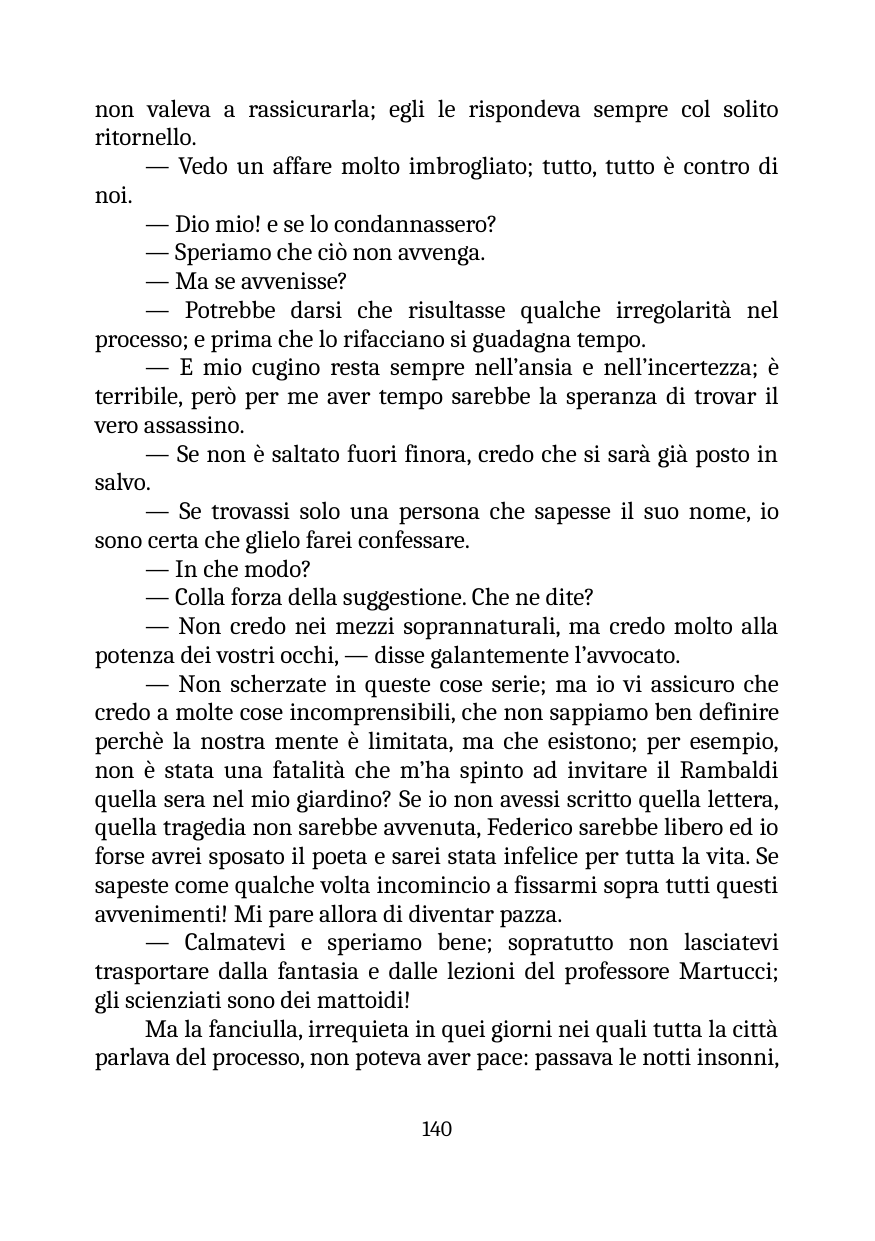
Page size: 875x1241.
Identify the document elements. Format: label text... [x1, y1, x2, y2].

text — Potrebbe darsi che risultasse qualche irregolarità nel processo; e prima che lo rifacciano si guadagna tempo. [94, 296, 779, 353]
text non valeva a rassicurarla; egli le rispondeva sempre col solito ritornello. [94, 94, 779, 152]
text Ma la fanciulla, irrequieta in quei giorni nei quali tutta la città parlava del processo, non poteva aver pace: passava le notti insonni, [94, 1014, 779, 1072]
text — Se non è saltato fuori finora, credo che si sarà già posto in salvo. [94, 439, 779, 497]
text — Se trovassi solo una persona che sapesse il suo nome, io sono certa che glielo farei confessare. [94, 497, 779, 554]
text — Non scherzate in queste cose serie; ma io vi assicuro che credo a molte cose incomprensibili, che non sappiamo ben definire perchè la nostra mente è limitata, ma che esistono; per esempio, non è stata una fatalità che m’ha spinto ad invitare il Rambaldi quella sera nel mio giardino? Se io non avessi scritto quella lettera, quella tragedia non sarebbe avvenuta, Federico sarebbe libero ed io forse avrei sposato il poeta e sarei stata infelice per tutta la vita. Se sapeste come qualche volta incomincio a fissarmi sopra tutti questi avvenimenti! Mi pare allora di diventar pazza. [94, 669, 779, 928]
text — Speriamo che ciò non avvenga. [94, 238, 779, 267]
text — Calmatevi e speriamo bene; sopratutto non lasciatevi trasportare dalla fantasia e dalle lezioni del professore Martucci; gli scienziati sono dei mattoidi! [94, 928, 779, 1014]
text — Ma se avvenisse? [94, 267, 779, 296]
text — Colla forza della suggestione. Che ne dite? [94, 583, 779, 612]
text — Non credo nei mezzi soprannaturali, ma credo molto alla potenza dei vostri occhi, — disse galantemente l’avvocato. [94, 612, 779, 669]
text — Vedo un affare molto imbrogliato; tutto, tutto è contro di noi. [94, 152, 779, 209]
text — In che modo? [94, 554, 779, 583]
text — E mio cugino resta sempre nell’ansia e nell’incertezza; è terribile, però per me aver tempo sarebbe la speranza di trovar il vero assassino. [94, 353, 779, 439]
text — Dio mio! e se lo condannassero? [94, 209, 779, 238]
